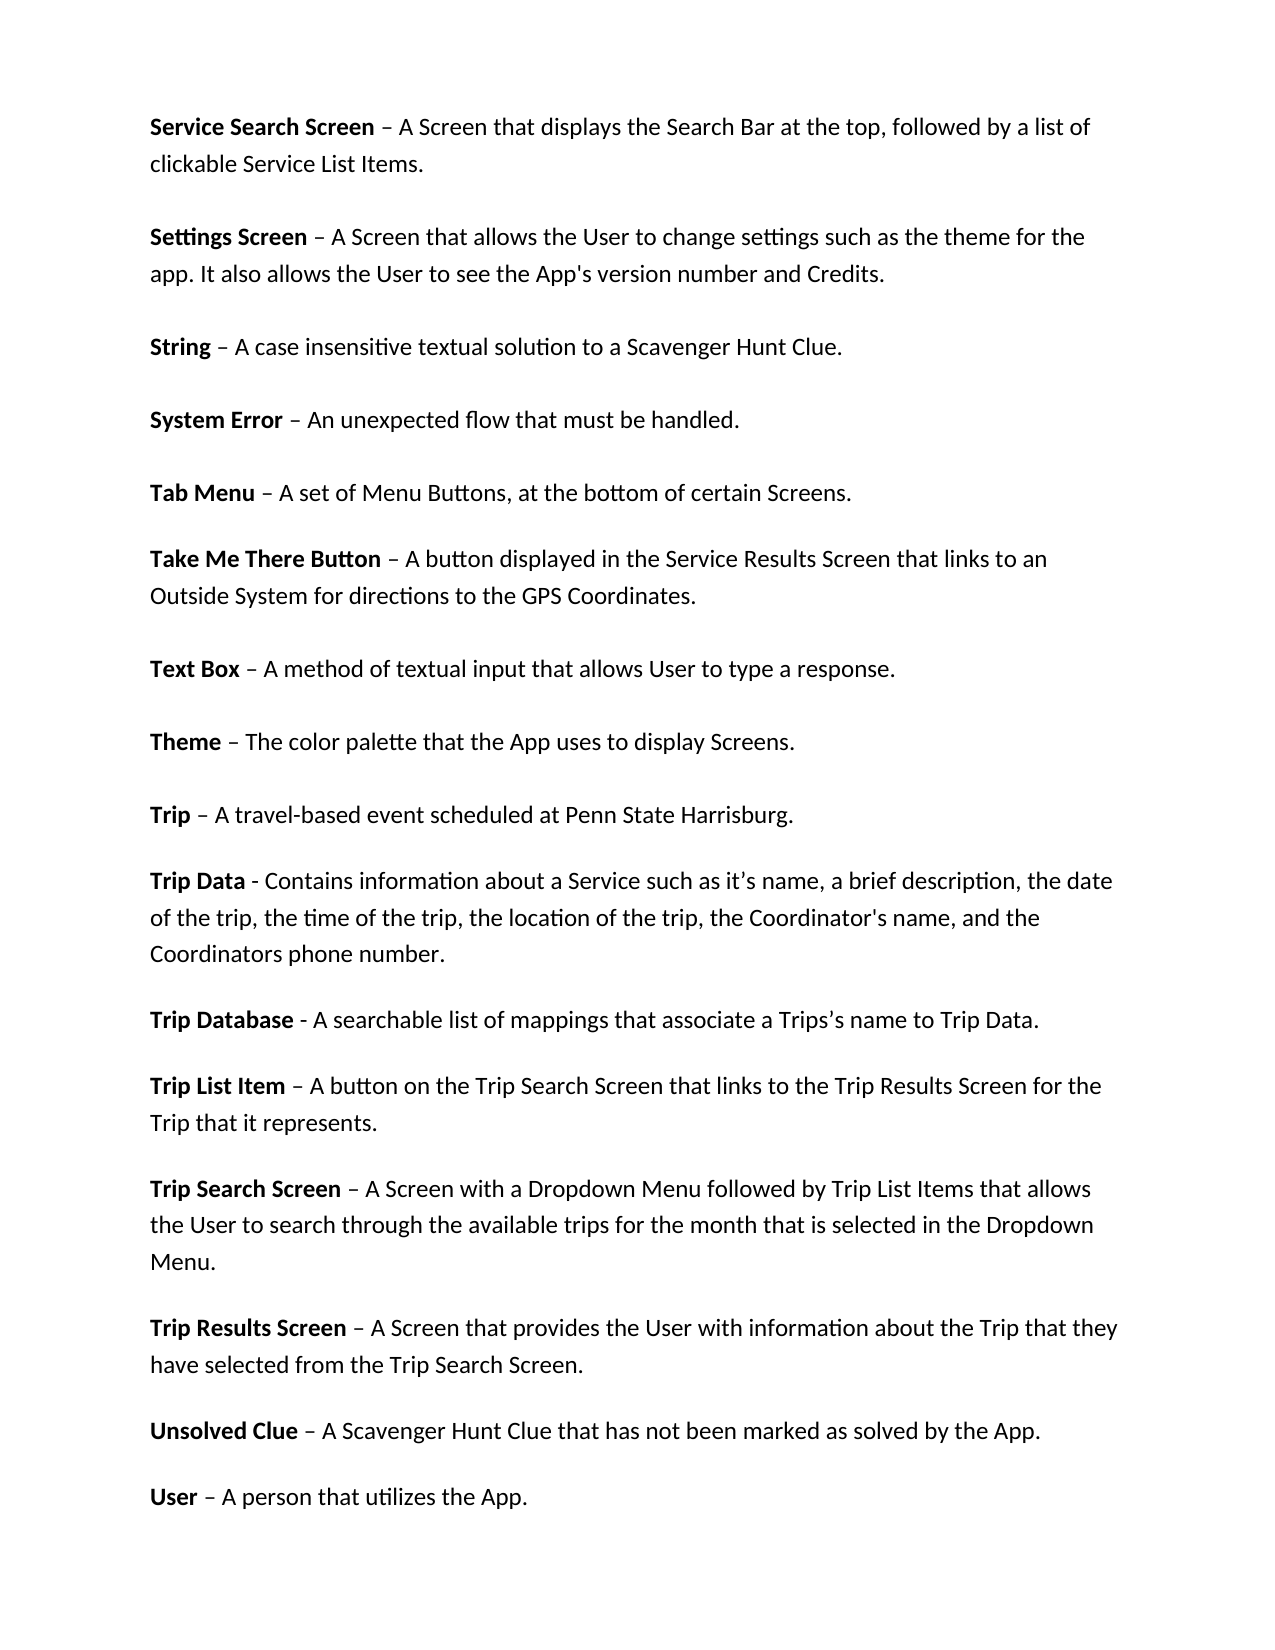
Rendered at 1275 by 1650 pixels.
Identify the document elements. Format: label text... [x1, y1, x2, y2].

text Trip Results Screen – A Screen that provides the User with information about the Trip that they have selected from the Trip Search Screen. [150, 1312, 1125, 1379]
text Unsolved Clue – A Scavenger Hunt Clue that has not been marked as solved by the App. [150, 1415, 1125, 1445]
text System Error – An unexpected flow that must be handled. [150, 404, 1125, 434]
text Settings Screen – A Screen that allows the User to change settings such as the theme for the app. It also allows the User to see the App's version number and Credits. [150, 221, 1125, 288]
text Trip List Item – A button on the Trip Search Screen that links to the Trip Results Screen for the Trip that it represents. [150, 1070, 1125, 1137]
text User – A person that utilizes the App. [150, 1481, 1125, 1511]
text Trip Database - A searchable list of mappings that associate a Trips’s name to Trip Data. [150, 1004, 1125, 1035]
text Theme – The color palette that the App uses to display Screens. [150, 726, 1125, 757]
text String – A case insensitive textual solution to a Scavenger Hunt Clue. [150, 331, 1125, 361]
text Trip – A travel-based event scheduled at Penn State Harrisburg. [150, 799, 1125, 830]
text Take Me There Button – A button displayed in the Service Results Screen that links to an Outside System for directions to the GPS Coordinates. [150, 543, 1125, 610]
text Tab Menu – A set of Menu Buttons, at the bottom of certain Screens. [150, 477, 1125, 508]
text Trip Data - Contains information about a Service such as it’s name, a brief description, the date of the trip, the time of the trip, the location of the trip, the Coordinator's name, and the Coordinators phone number. [150, 865, 1125, 969]
text Service Search Screen – A Screen that displays the Search Bar at the top, followed by a list of clickable Service List Items. [150, 112, 1125, 179]
text Trip Search Screen – A Screen with a Dropdown Menu followed by Trip List Items that allows the User to search through the available trips for the month that is selected in the Dropdown Menu. [150, 1173, 1125, 1277]
text Text Box – A method of textual input that allows User to type a response. [150, 653, 1125, 683]
